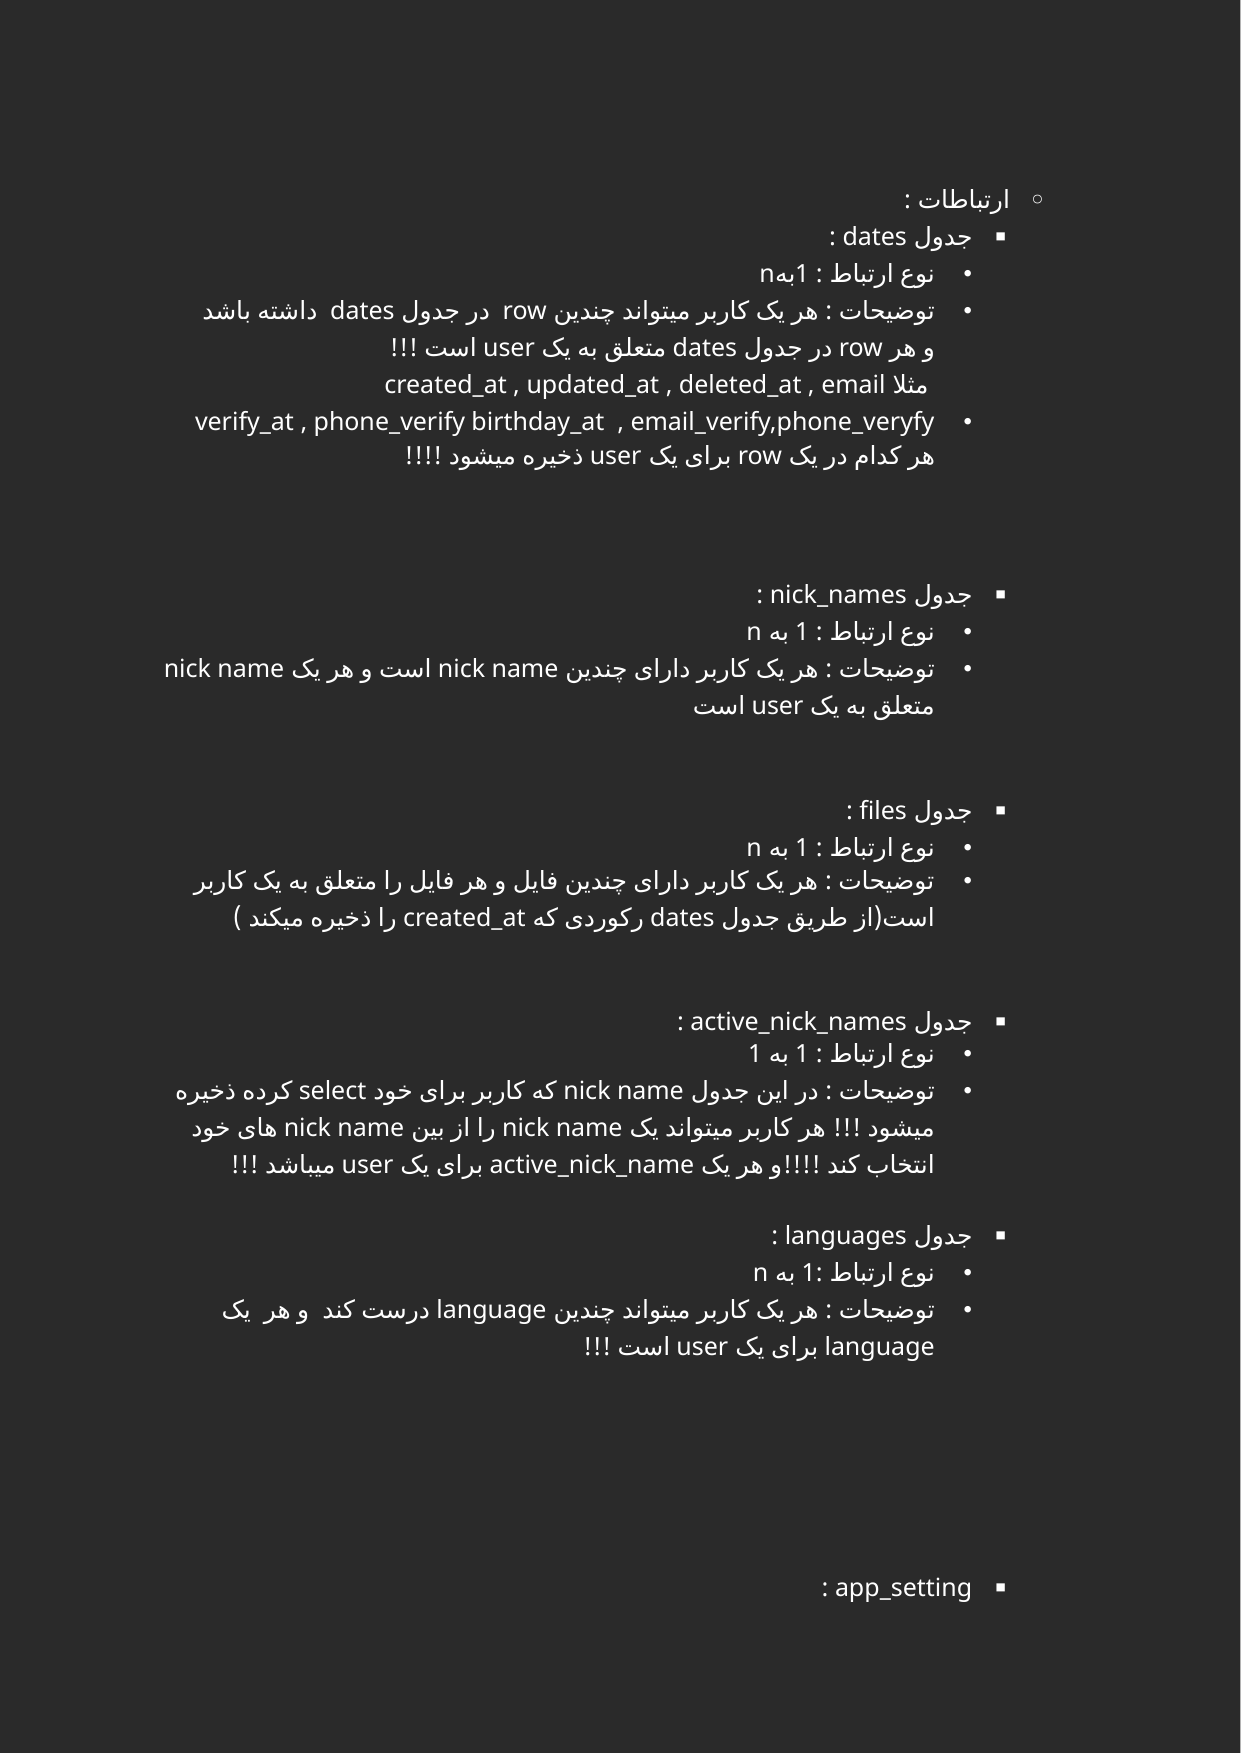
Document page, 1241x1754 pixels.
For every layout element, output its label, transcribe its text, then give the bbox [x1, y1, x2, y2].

list نوع ارتباط :‌1 به n [118, 1255, 972, 1292]
list نوع ارتباط : 1 به n [118, 614, 972, 651]
list توضیحات :‌ هر یک کاربر میتواند چندین row در جدول dates داشته باشد [118, 293, 972, 330]
list توضیحات : هر یک کاربر دارای چندین فایل و هر فایل را متعلق به یک کاربر است(از طریق جدول dates رکوردی که created_at را ذخیره میکند ) [118, 867, 972, 937]
list مثلا created_at , updated_at , deleted_at , email [118, 367, 972, 404]
list جدول languages : [118, 1218, 1010, 1255]
list جدول nick_names : [118, 577, 1010, 614]
list ارتباطات : [118, 186, 1047, 219]
list verify_at , phone_verify birthday_at , email_verify,phone_veryfy [118, 404, 972, 438]
list نوع ارتباط : 1 به 1 [118, 1040, 972, 1073]
list جدول dates : [118, 219, 1010, 256]
list هر کدام در یک row برای یک user ذخیره میشود !!!! [118, 438, 972, 475]
list توضیحات :‌ در این جدول nick name که کاربر برای خود select کرده ذخیره میشود !!! هر کاربر میتواند یک nick name را از بین nick name های خود انتخاب کند !!!!‌و هر یک active_nick_name برای یک user میباشد !!! [118, 1073, 972, 1184]
list و هر row در جدول dates متعلق به یک user است !!! [118, 330, 972, 367]
list توضیحات :‌ هر یک کاربر میتواند چندین language درست کند و هر یک language برای یک user است !!! [118, 1292, 972, 1366]
list جدول files : [118, 793, 1010, 830]
list app_setting : [118, 1570, 1010, 1607]
list توضیحات : هر یک کاربر دارای چندین nick name است و هر یک nick name متعلق به یک user است [118, 651, 972, 725]
list نوع ارتباط : 1 به n [118, 830, 972, 867]
list نوع ارتباط : 1بهn [118, 256, 972, 293]
list جدول active_nick_names : [118, 1003, 1010, 1040]
